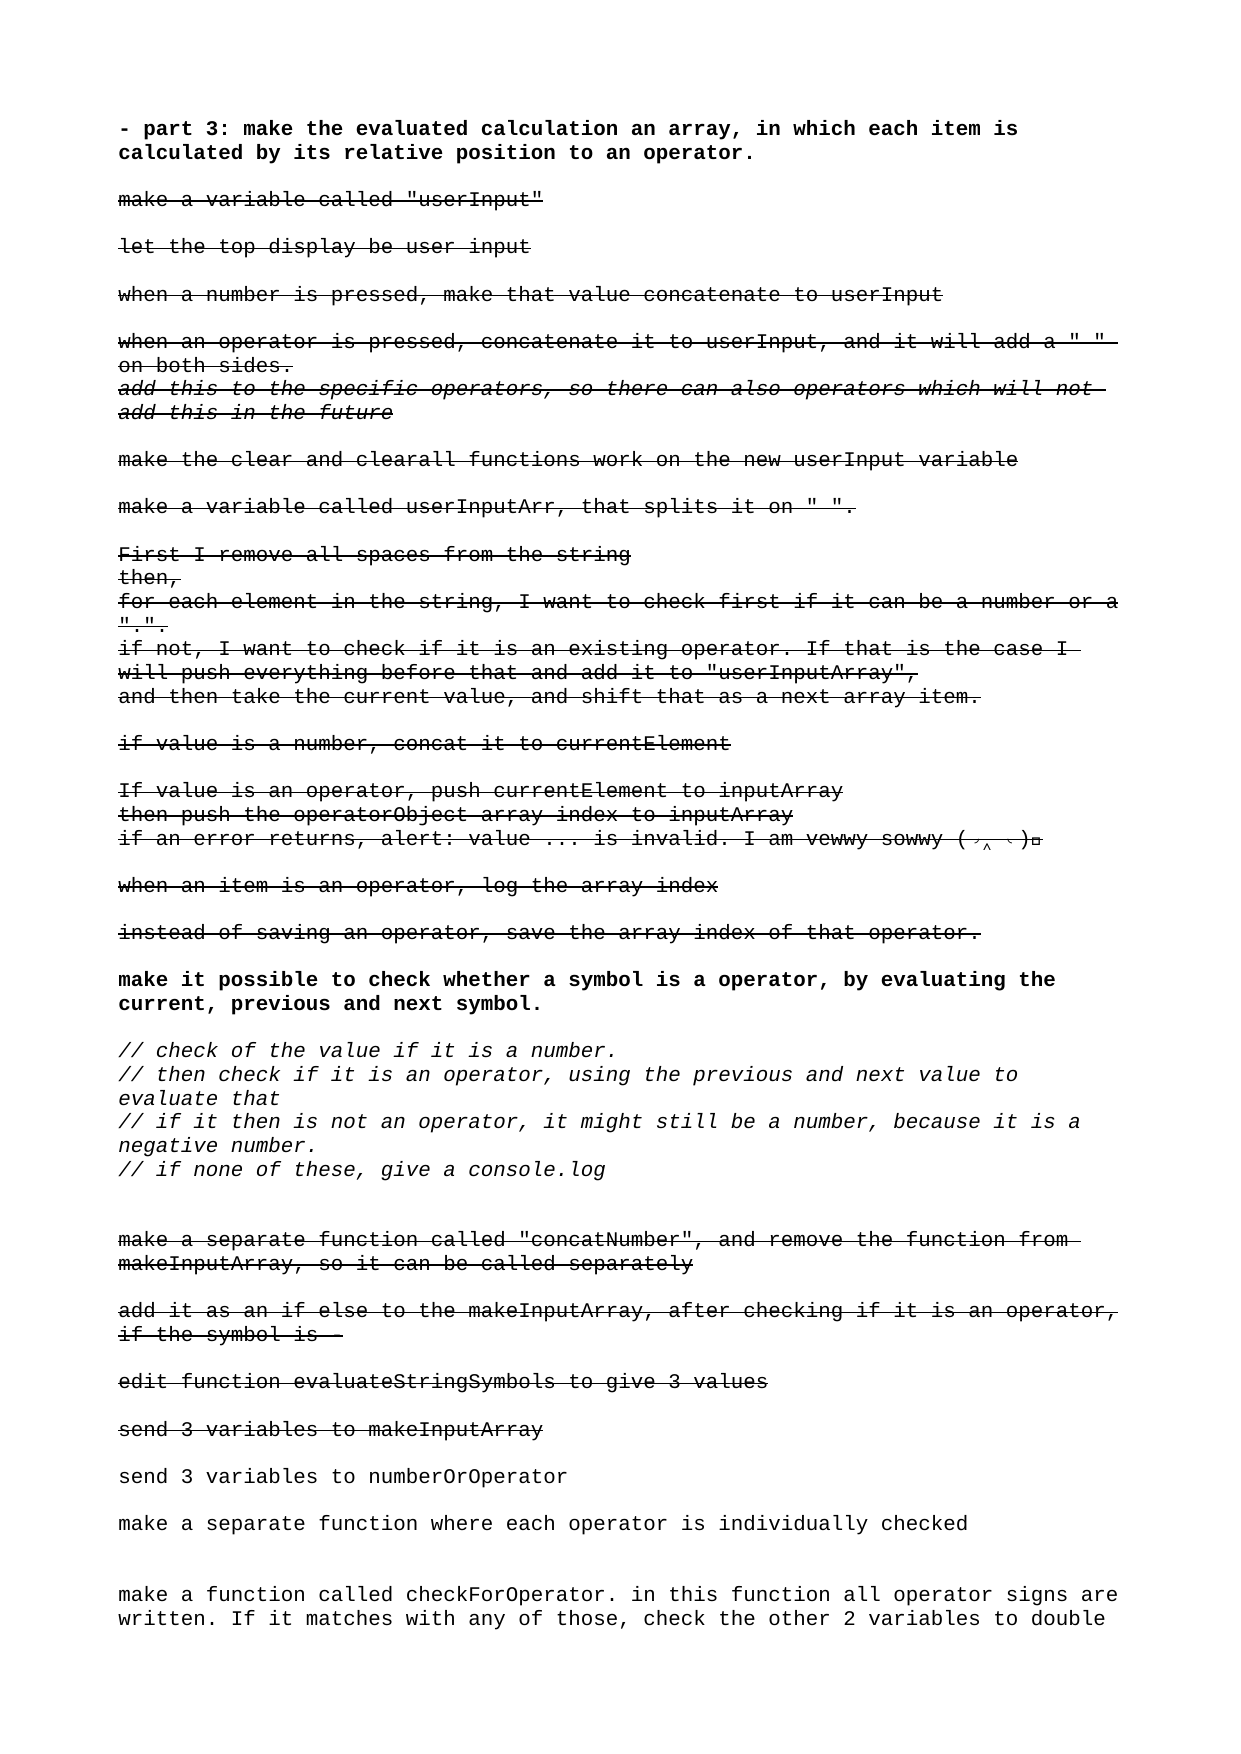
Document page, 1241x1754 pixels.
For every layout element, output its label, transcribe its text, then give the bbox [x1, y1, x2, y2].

text add this to the specific operators, so there can also operators which will not add this in the future [118, 378, 1122, 426]
text // if it then is not an operator, it might still be a number, because it is a negative number. [118, 1111, 1122, 1158]
text make a variable called userInputArr, that splits it on " ". [118, 496, 1122, 520]
text make the clear and clearall functions work on the new userInput variable [118, 449, 1122, 473]
text instead of saving an operator, save the array index of that operator. [118, 922, 1122, 946]
text and then take the current value, and shift that as a next array item. [118, 686, 1122, 709]
text If value is an operator, push currentElement to inputArray [118, 780, 1122, 804]
text for each element in the string, I want to check first if it can be a number or a ".". [118, 591, 1122, 638]
text make a separate function where each operator is individually checked [118, 1513, 1122, 1537]
text when an item is an operator, log the array index [118, 875, 1122, 898]
text make a function called checkForOperator. in this function all operator signs are written. If it matches with any of those, check the other 2 variables to double [118, 1584, 1122, 1631]
text // check of the value if it is a number. [118, 1040, 1122, 1064]
text then push the operatorObject array index to inputArray [118, 804, 1122, 827]
text then, [118, 567, 1122, 591]
text send 3 variables to makeInputArray [118, 1419, 1122, 1442]
text if not, I want to check if it is an existing operator. If that is the case I will push everything before that and add it to "userInputArray", [118, 638, 1122, 686]
text // then check if it is an operator, using the previous and next value to evaluate that [118, 1064, 1122, 1111]
text if value is a number, concat it to currentElement [118, 733, 1122, 757]
text add it as an if else to the makeInputArray, after checking if it is an operator, if the symbol is - [118, 1300, 1122, 1348]
text - part 3: make the evaluated calculation an array, in which each item is calculated by its relative position to an operator. [118, 118, 1122, 165]
text make it possible to check whether a symbol is a operator, by evaluating the current, previous and next symbol. [118, 969, 1122, 1017]
text make a separate function called "concatNumber", and remove the function from makeInputArray, so it can be called separately [118, 1229, 1122, 1277]
text send 3 variables to numberOrOperator [118, 1466, 1122, 1489]
text First I remove all spaces from the string [118, 544, 1122, 567]
text if an error returns, alert: value ... is invalid. I am vewwy sowwy (◞‸ ◟)💧 [118, 827, 1122, 851]
text // if none of these, give a console.log [118, 1158, 1122, 1182]
text make a variable called "userInput" [118, 189, 1122, 213]
text let the top display be user input [118, 236, 1122, 260]
text edit function evaluateStringSymbols to give 3 values [118, 1371, 1122, 1395]
text when a number is pressed, make that value concatenate to userInput [118, 284, 1122, 307]
text when an operator is pressed, concatenate it to userInput, and it will add a " " on both sides. [118, 331, 1122, 378]
